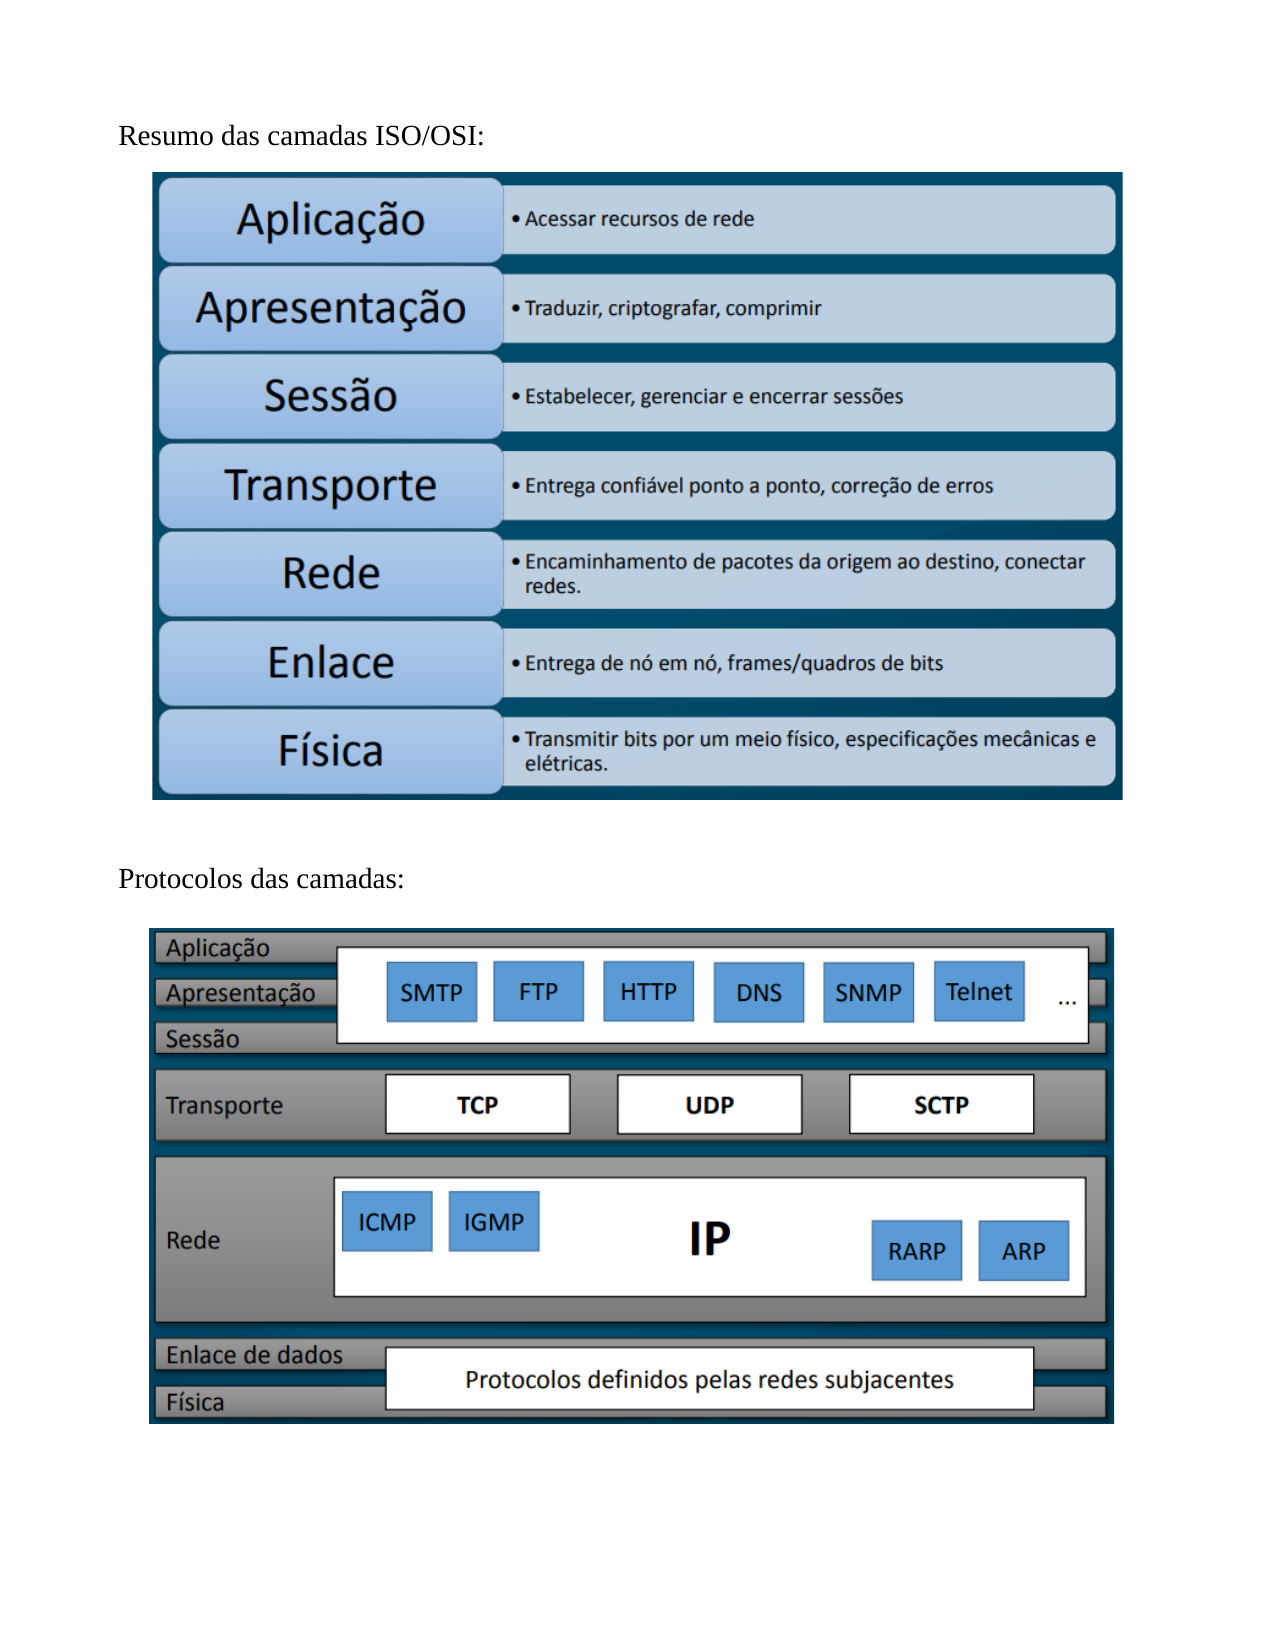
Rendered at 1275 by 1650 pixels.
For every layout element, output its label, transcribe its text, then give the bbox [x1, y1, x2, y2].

text Resumo das camadas ISO/OSI: [118, 118, 1157, 152]
picture [156, 1157, 1106, 1322]
picture [155, 1338, 1106, 1418]
picture [156, 1069, 1106, 1141]
picture [159, 266, 1115, 351]
picture [159, 709, 1115, 794]
text Protocolos das camadas: [118, 861, 1157, 895]
picture [156, 932, 1106, 1053]
picture [159, 354, 1115, 439]
picture [159, 621, 1115, 706]
picture [159, 443, 1115, 617]
picture [159, 177, 1115, 263]
